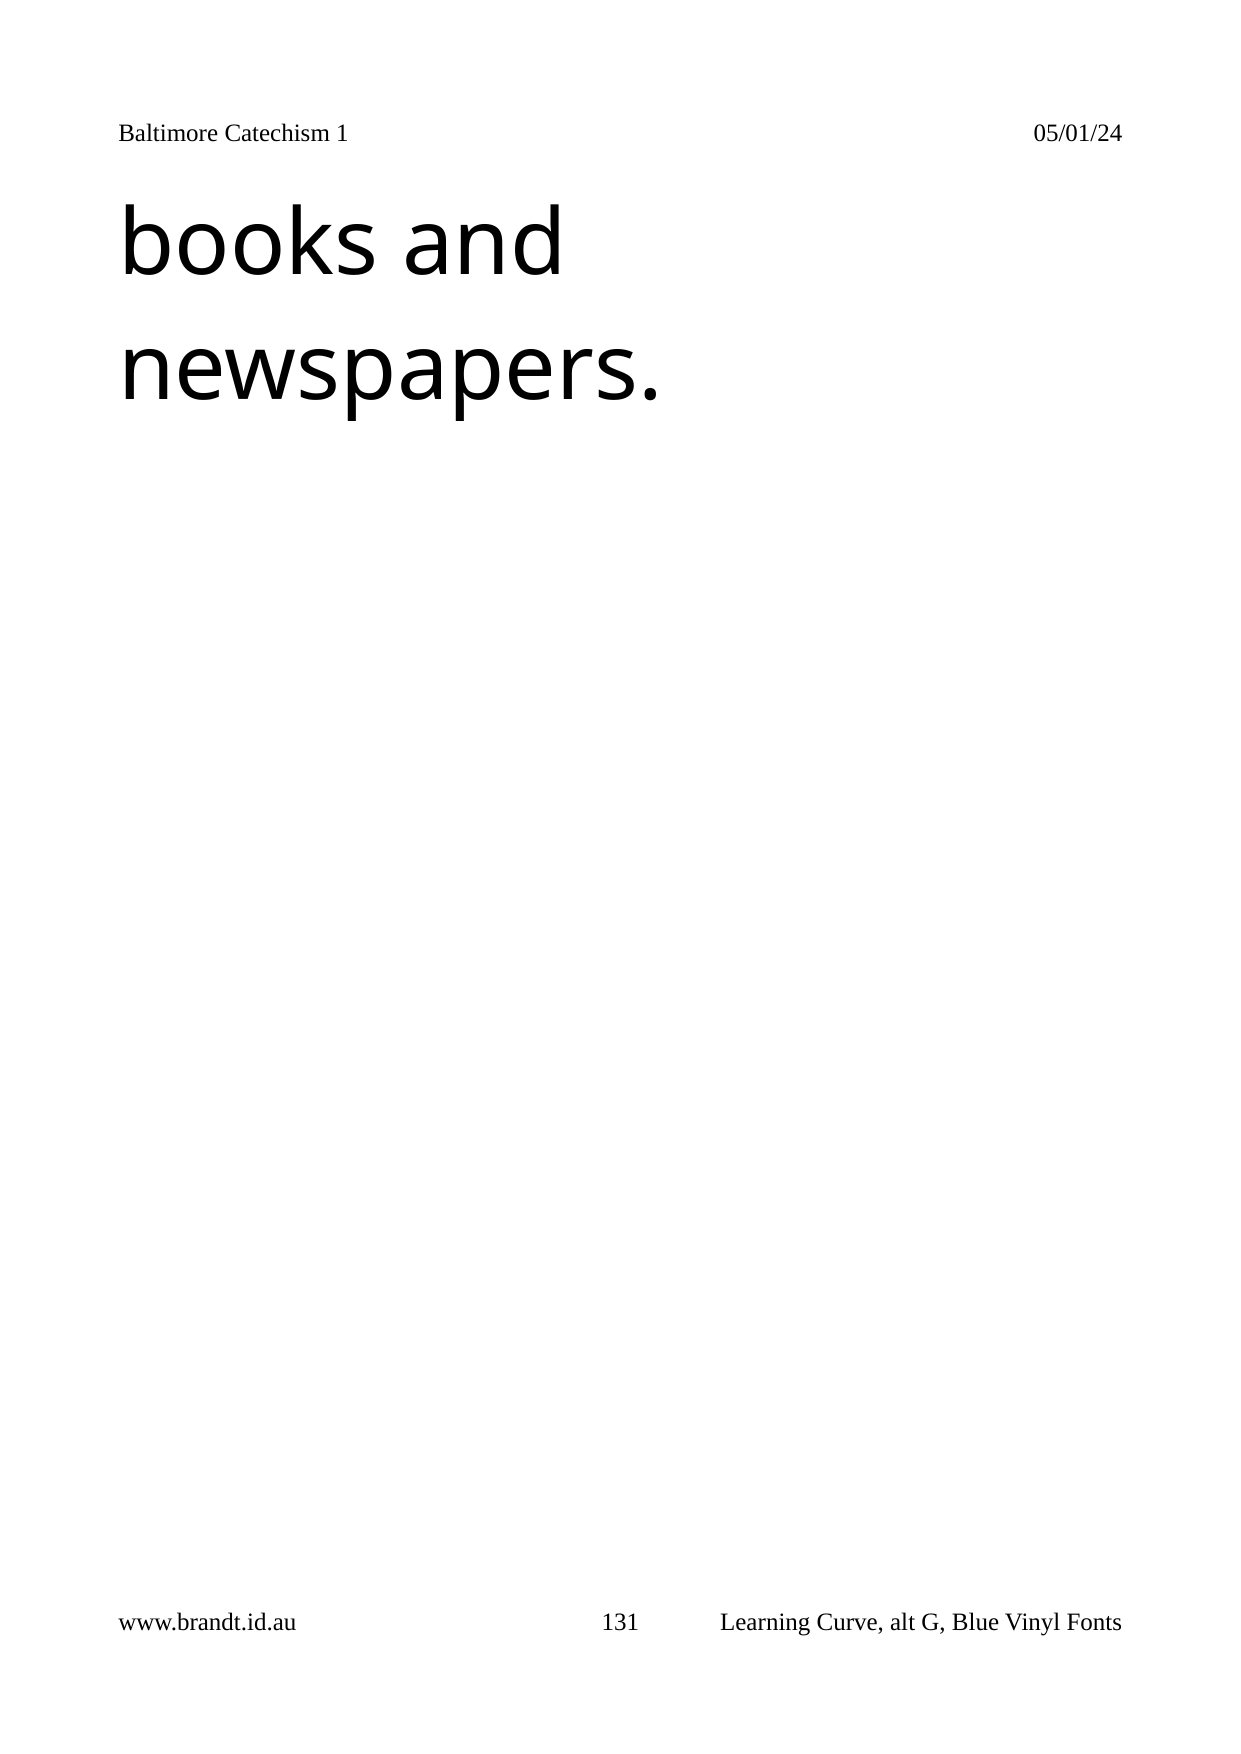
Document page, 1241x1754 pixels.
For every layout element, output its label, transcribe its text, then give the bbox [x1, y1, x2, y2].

text books and newspapers. [118, 176, 1122, 426]
